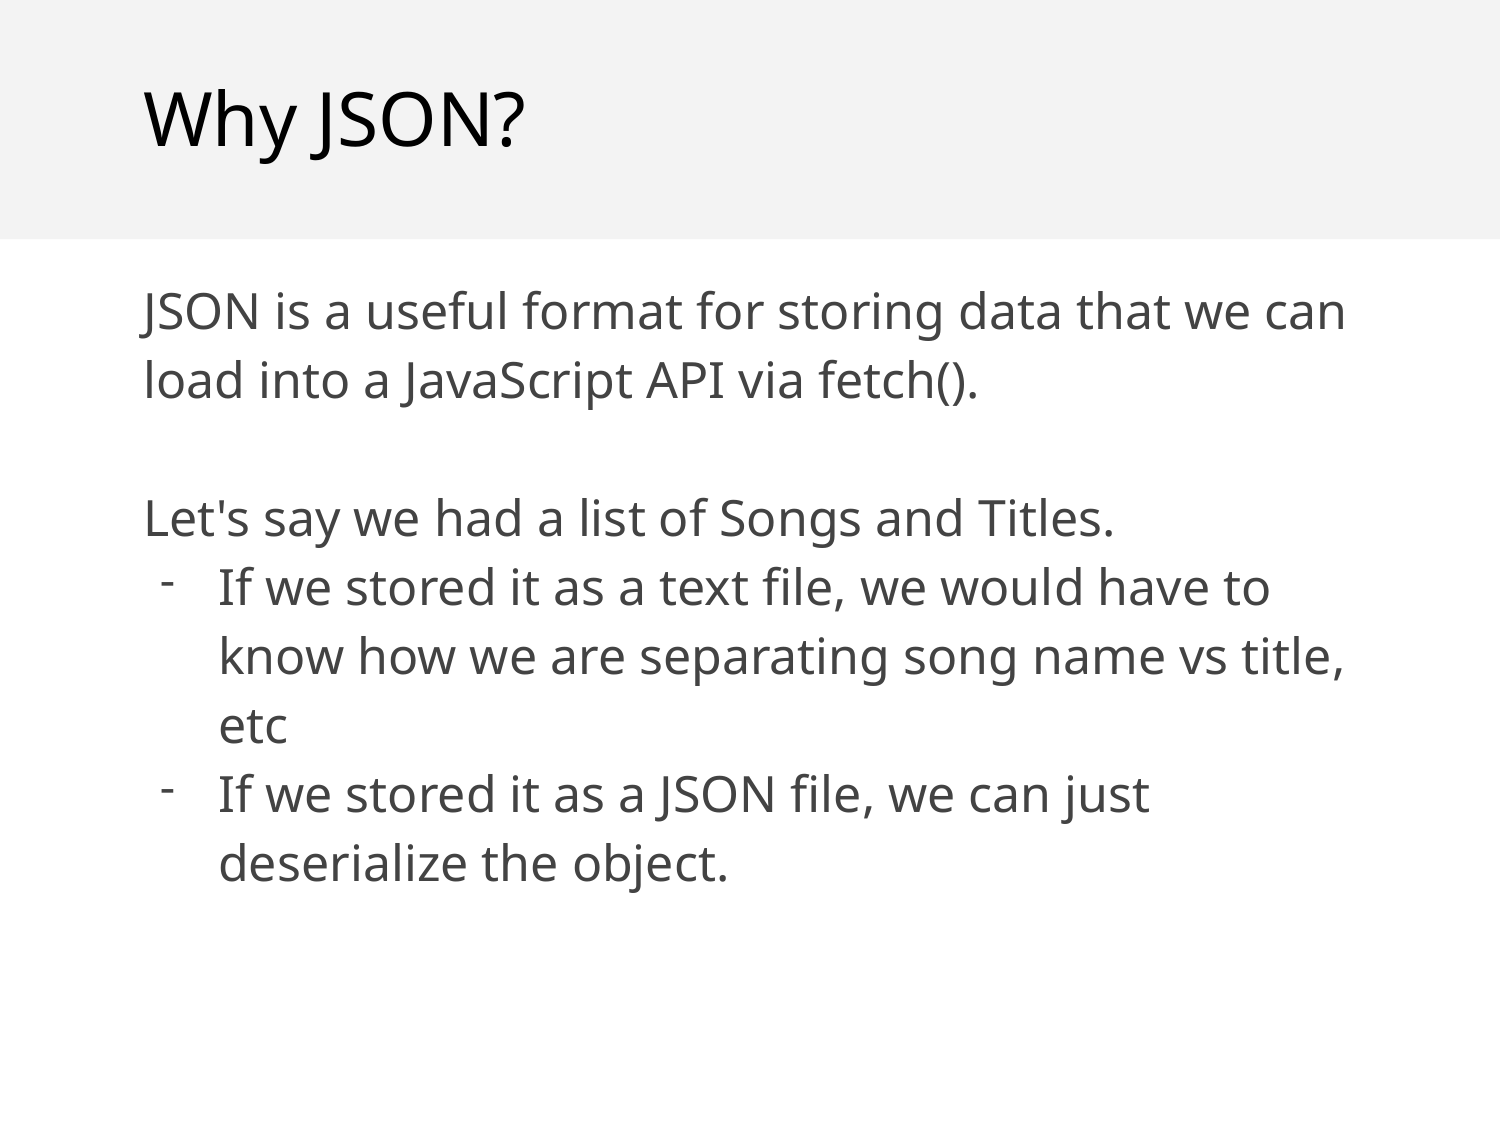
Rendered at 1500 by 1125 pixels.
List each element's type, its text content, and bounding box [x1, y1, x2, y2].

list JSON is a useful format for storing data that we can load into a JavaScript API via fetch(). Let's say we had a list of Songs and Titles. If we stored it as a text file, we would have to know how we are separating song name vs title, etc If we stored it as a JSON file, we can just deserialize the object. [128, 255, 1372, 1004]
title Why JSON? [128, 56, 1372, 183]
